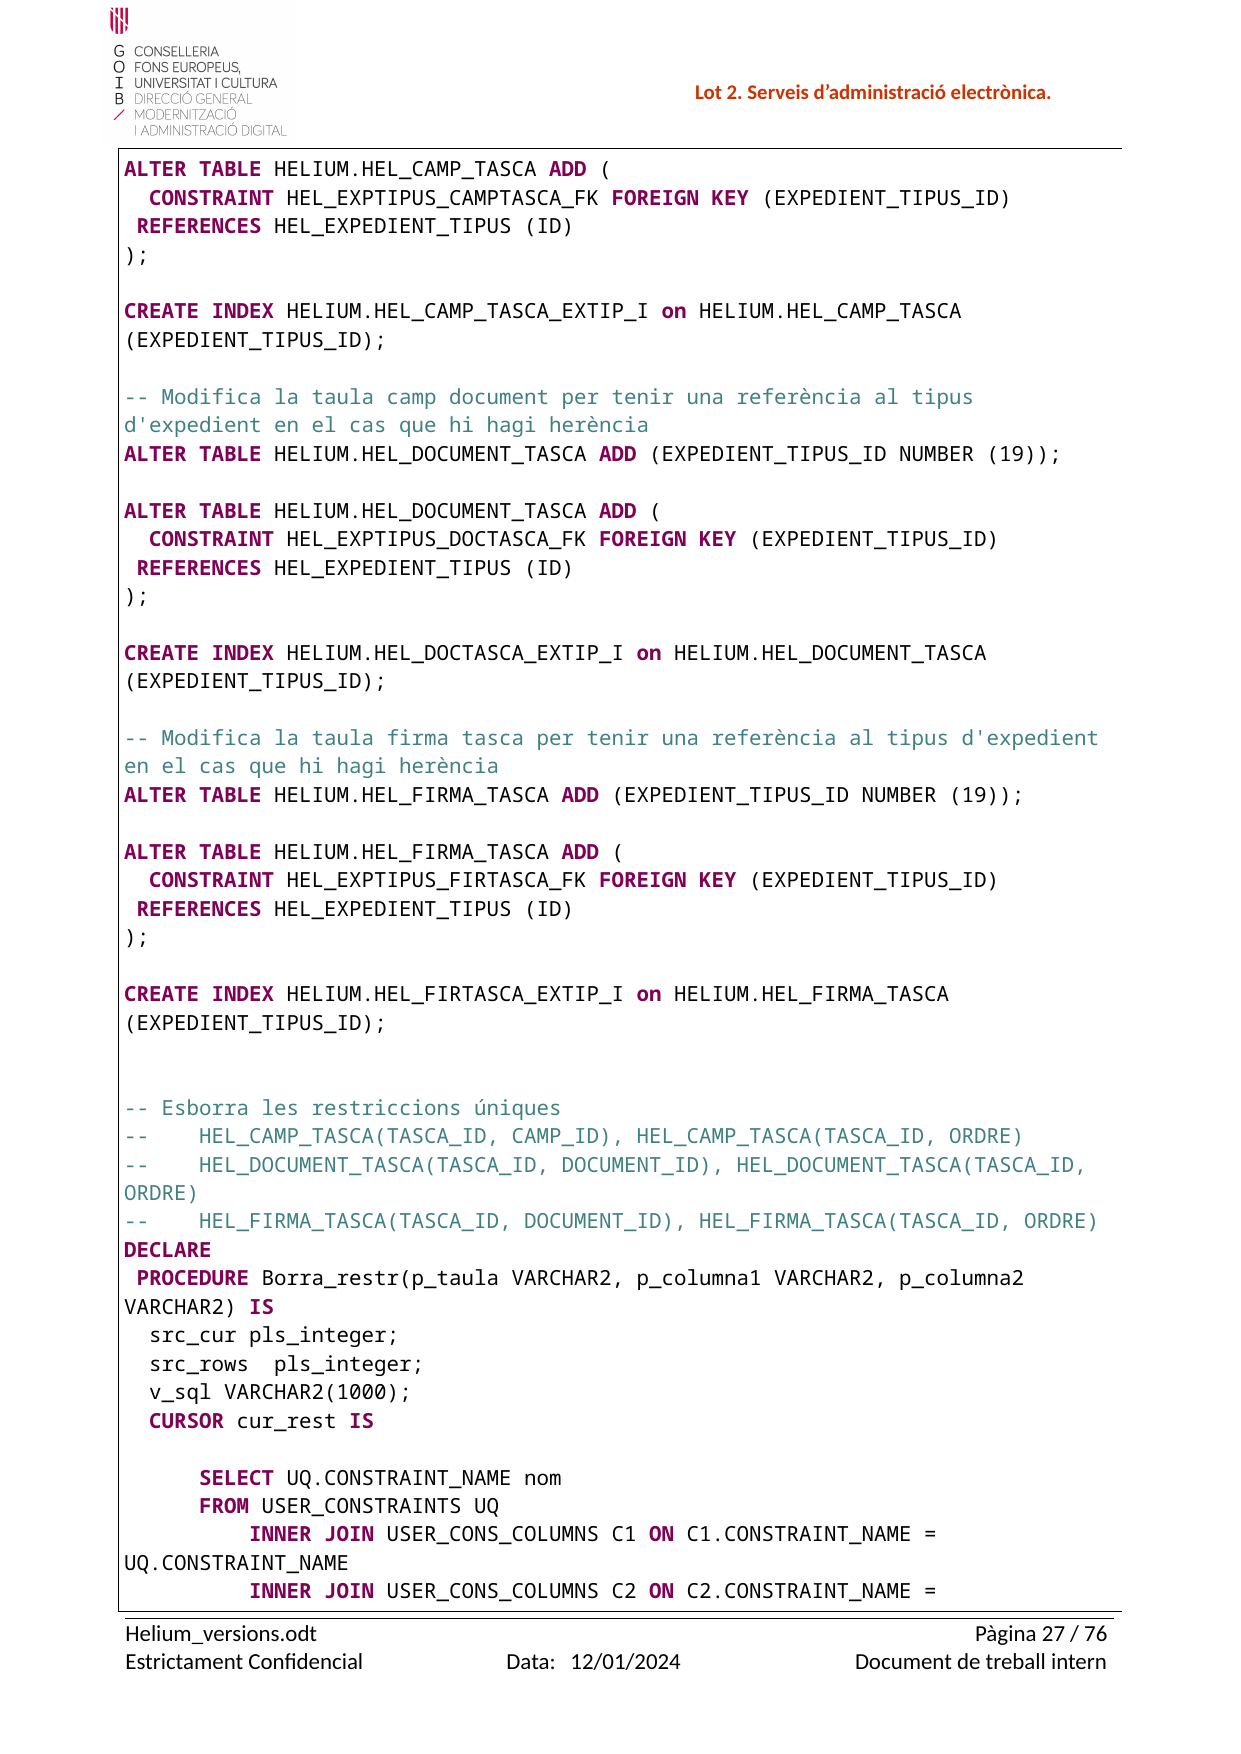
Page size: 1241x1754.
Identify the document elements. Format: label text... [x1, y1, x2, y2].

table_header ALTER TABLE HELIUM.HEL_CAMP_TASCA ADD ( CONSTRAINT HEL_EXPTIPUS_CAMPTASCA_FK FOREIGN KEY (EXPEDIENT_TIPUS_ID) REFERENCES HEL_EXPEDIENT_TIPUS (ID) ); CREATE INDEX HELIUM.HEL_CAMP_TASCA_EXTIP_I on HELIUM.HEL_CAMP_TASCA (EXPEDIENT_TIPUS_ID); -- Modifica la taula camp document per tenir una referència al tipus d'expedient en el cas que hi hagi herència ALTER TABLE HELIUM.HEL_DOCUMENT_TASCA ADD (EXPEDIENT_TIPUS_ID NUMBER (19)); ALTER TABLE HELIUM.HEL_DOCUMENT_TASCA ADD ( CONSTRAINT HEL_EXPTIPUS_DOCTASCA_FK FOREIGN KEY (EXPEDIENT_TIPUS_ID) REFERENCES HEL_EXPEDIENT_TIPUS (ID) ); CREATE INDEX HELIUM.HEL_DOCTASCA_EXTIP_I on HELIUM.HEL_DOCUMENT_TASCA (EXPEDIENT_TIPUS_ID); -- Modifica la taula firma tasca per tenir una referència al tipus d'expedient en el cas que hi hagi herència ALTER TABLE HELIUM.HEL_FIRMA_TASCA ADD (EXPEDIENT_TIPUS_ID NUMBER (19)); ALTER TABLE HELIUM.HEL_FIRMA_TASCA ADD ( CONSTRAINT HEL_EXPTIPUS_FIRTASCA_FK FOREIGN KEY (EXPEDIENT_TIPUS_ID) REFERENCES HEL_EXPEDIENT_TIPUS (ID) ); CREATE INDEX HELIUM.HEL_FIRTASCA_EXTIP_I on HELIUM.HEL_FIRMA_TASCA (EXPEDIENT_TIPUS_ID); -- Esborra les restriccions úniques -- HEL_CAMP_TASCA(TASCA_ID, CAMP_ID), HEL_CAMP_TASCA(TASCA_ID, ORDRE) -- HEL_DOCUMENT_TASCA(TASCA_ID, DOCUMENT_ID), HEL_DOCUMENT_TASCA(TASCA_ID, ORDRE) -- HEL_FIRMA_TASCA(TASCA_ID, DOCUMENT_ID), HEL_FIRMA_TASCA(TASCA_ID, ORDRE) DECLARE PROCEDURE Borra_restr(p_taula VARCHAR2, p_columna1 VARCHAR2, p_columna2 VARCHAR2) IS src_cur pls_integer; src_rows pls_integer; v_sql VARCHAR2(1000); CURSOR cur_rest IS SELECT UQ.CONSTRAINT_NAME nom FROM USER_CONSTRAINTS UQ INNER JOIN USER_CONS_COLUMNS C1 ON C1.CONSTRAINT_NAME = UQ.CONSTRAINT_NAME INNER JOIN USER_CONS_COLUMNS C2 ON C2.CONSTRAINT_NAME = [119, 149, 1122, 1611]
picture [100, 0, 297, 144]
